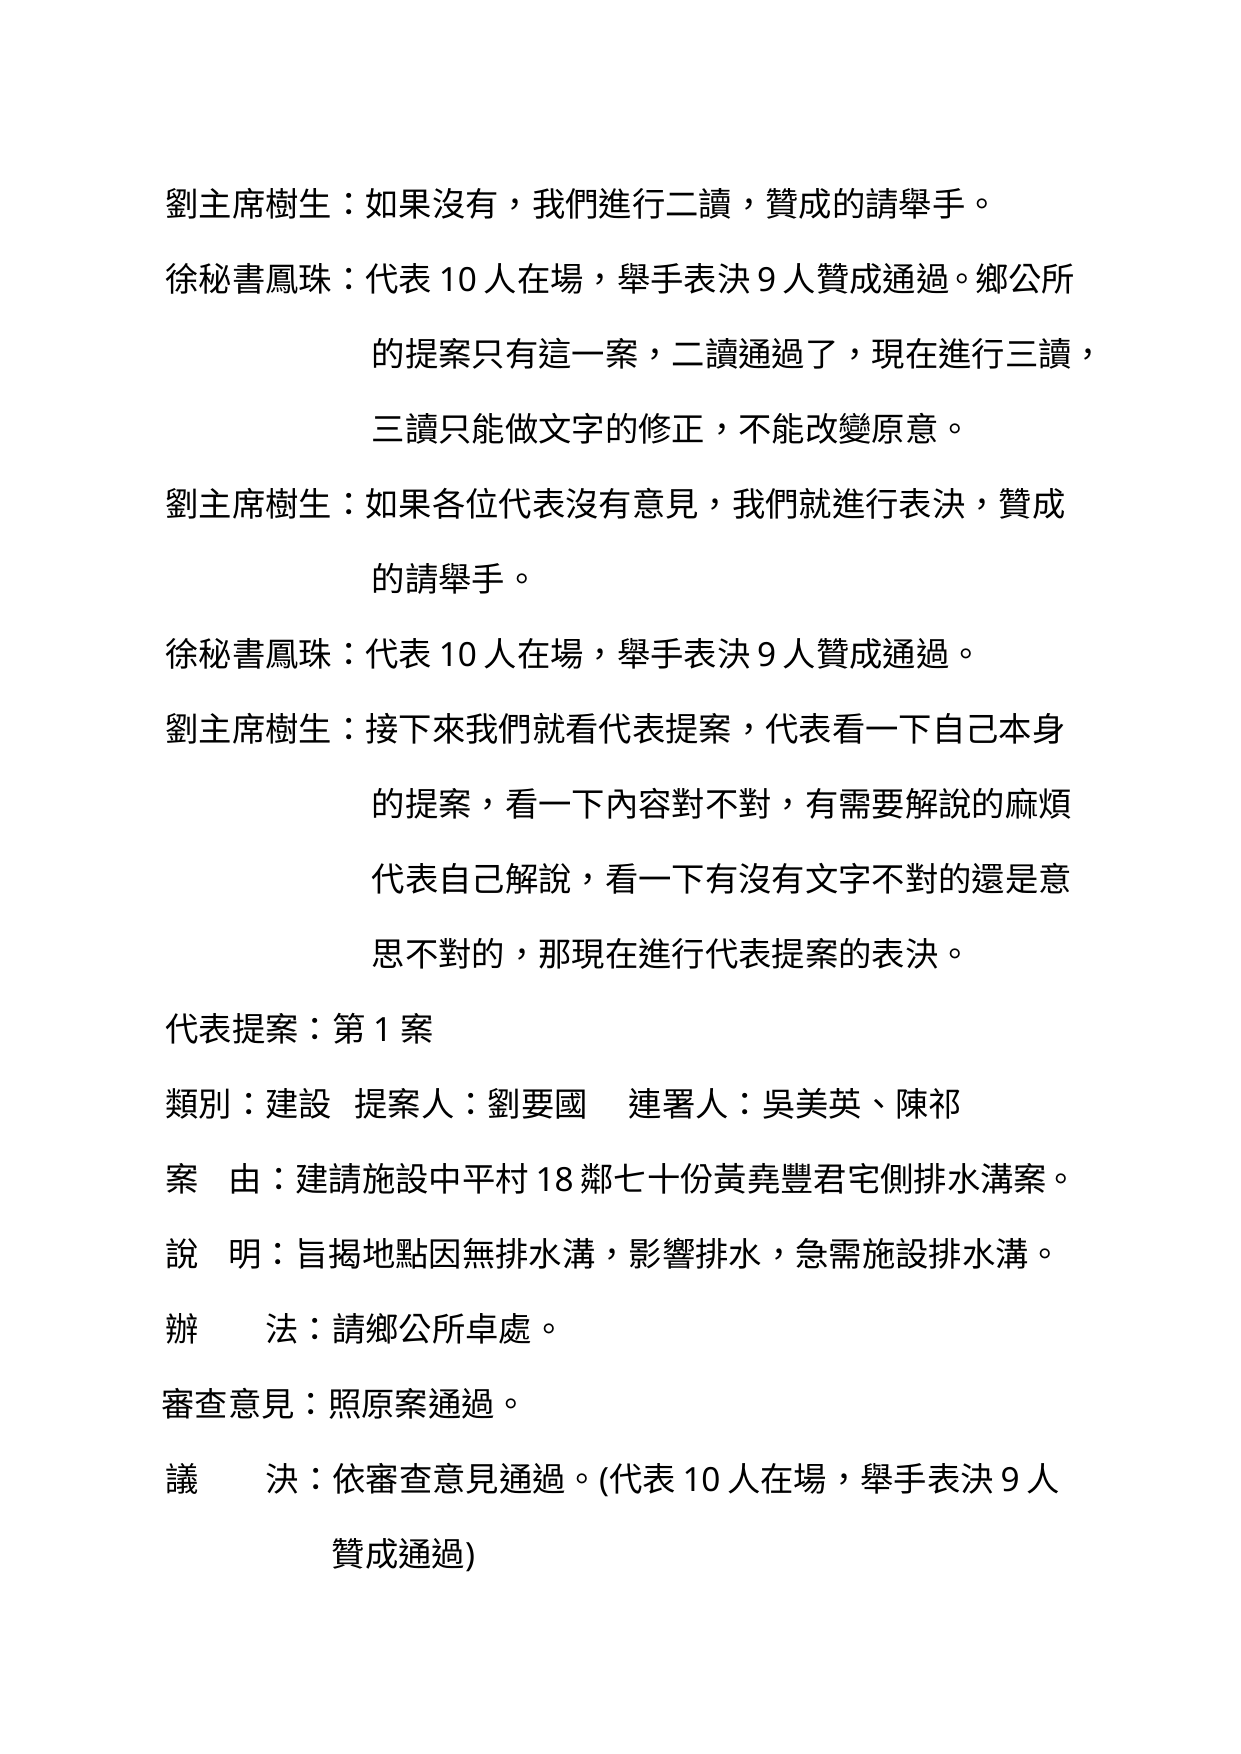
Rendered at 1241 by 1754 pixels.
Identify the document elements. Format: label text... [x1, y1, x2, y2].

text 劉主席樹生：接下來我們就看代表提案，代表看一下自己本身的提案，看一下內容對不對，有需要解說的麻煩代表自己解說，看一下有沒有文字不對的還是意思不對的，那現在進行代表提案的表決。 [165, 689, 1075, 989]
text 辦 法：請鄉公所卓處。 [165, 1289, 1075, 1364]
text 劉主席樹生：如果各位代表沒有意見，我們就進行表決，贊成的請舉手。 [165, 464, 1075, 614]
text 徐秘書鳳珠：代表10人在場，舉手表決9人贊成通過。 [165, 614, 1075, 689]
text 劉主席樹生：如果沒有，我們進行二讀，贊成的請舉手。 [165, 164, 1075, 239]
text 代表提案：第 1 案 [165, 989, 1075, 1064]
text 案 由：建請施設中平村18鄰七十份黃堯豐君宅側排水溝案。 [165, 1139, 1075, 1214]
text 審查意見：照原案通過。 [161, 1364, 1075, 1439]
text 類別：建設 提案人：劉要國 連署人：吳美英、陳祁 [165, 1064, 1075, 1139]
text 徐秘書鳳珠：代表10人在場，舉手表決9人贊成通過。鄉公所的提案只有這一案，二讀通過了，現在進行三讀，三讀只能做文字的修正，不能改變原意。 [165, 239, 1075, 464]
text 議 決：依審查意見通過。(代表10人在場，舉手表決9人贊成通過) [166, 1439, 1075, 1589]
text 說 明：旨揭地點因無排水溝，影響排水，急需施設排水溝。 [165, 1214, 1075, 1289]
